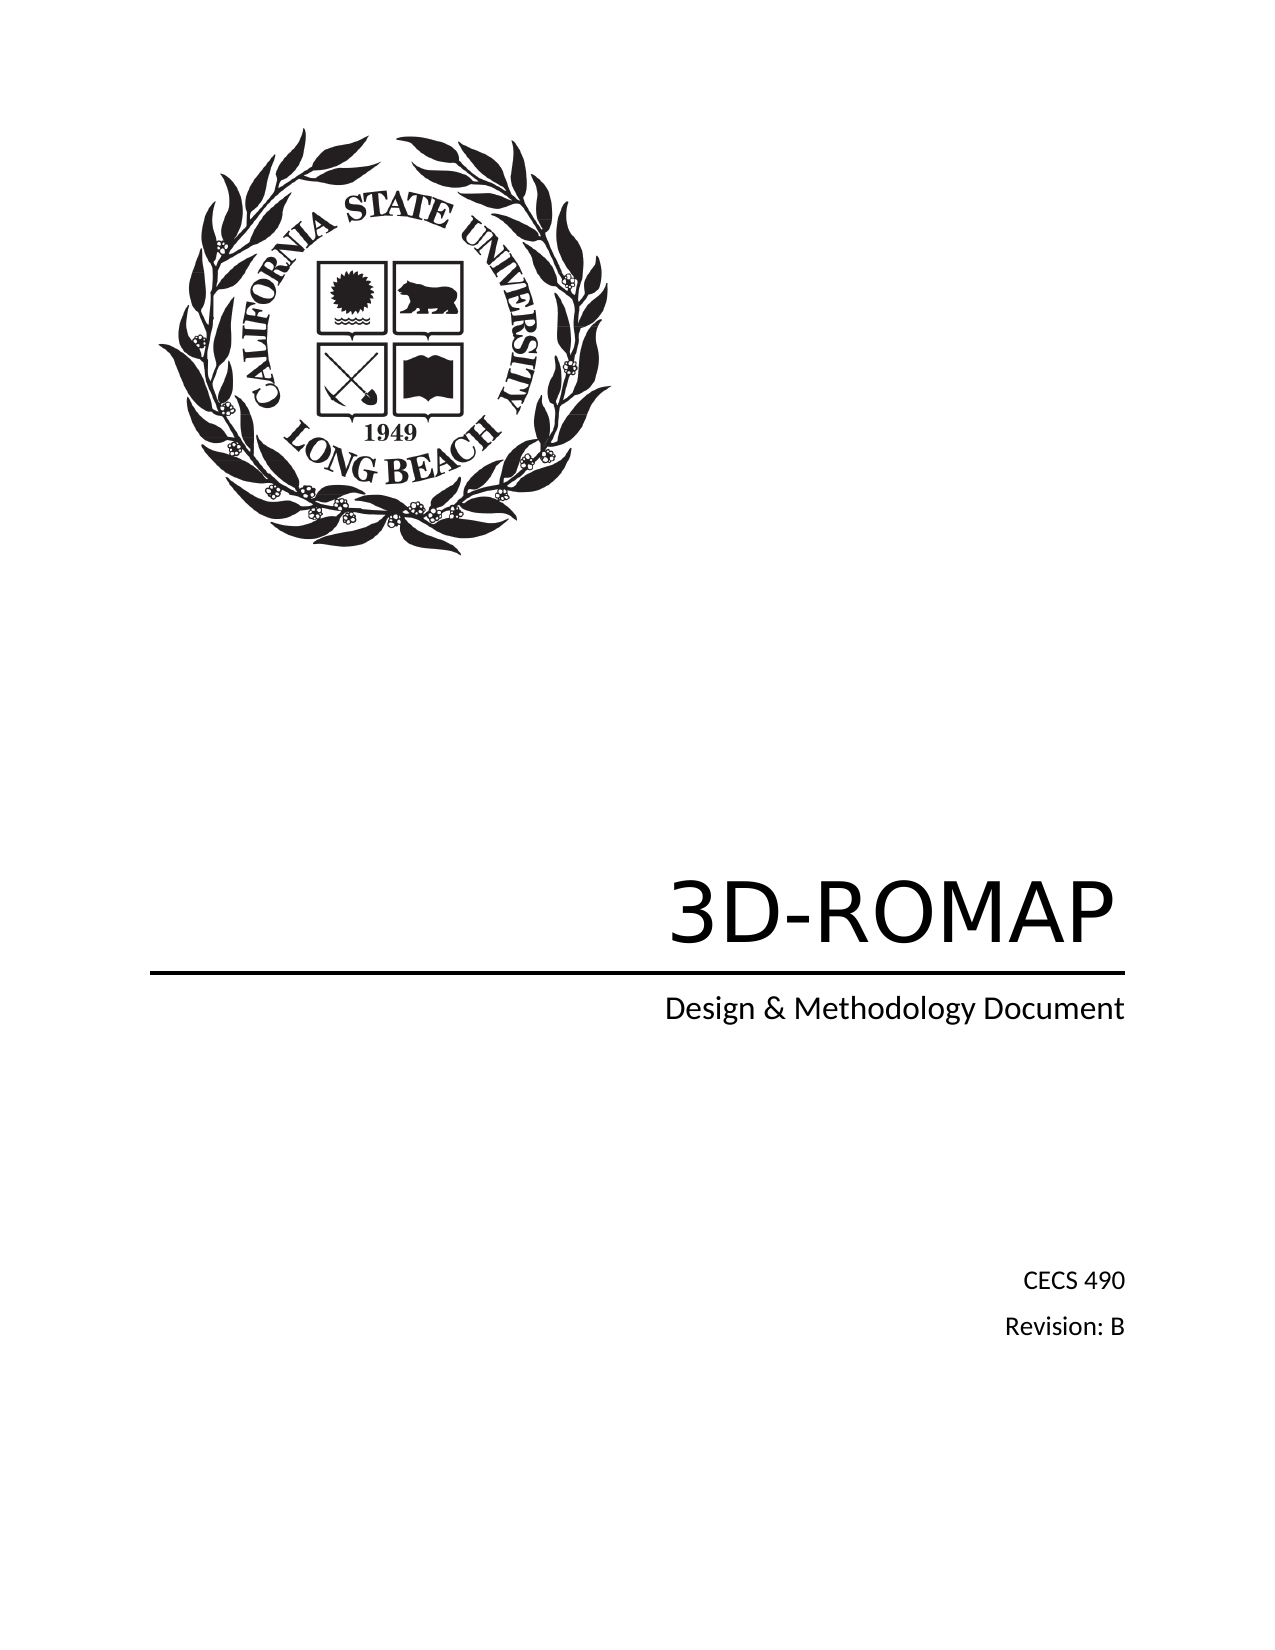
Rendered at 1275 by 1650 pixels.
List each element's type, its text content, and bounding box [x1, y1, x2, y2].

subtitle Design & Methodology Document [150, 987, 1125, 1028]
text 3D-ROMAP [150, 856, 1125, 971]
picture [150, 112, 620, 569]
text Revision: B [150, 1309, 1125, 1342]
text CECS 490 [150, 1263, 1125, 1296]
